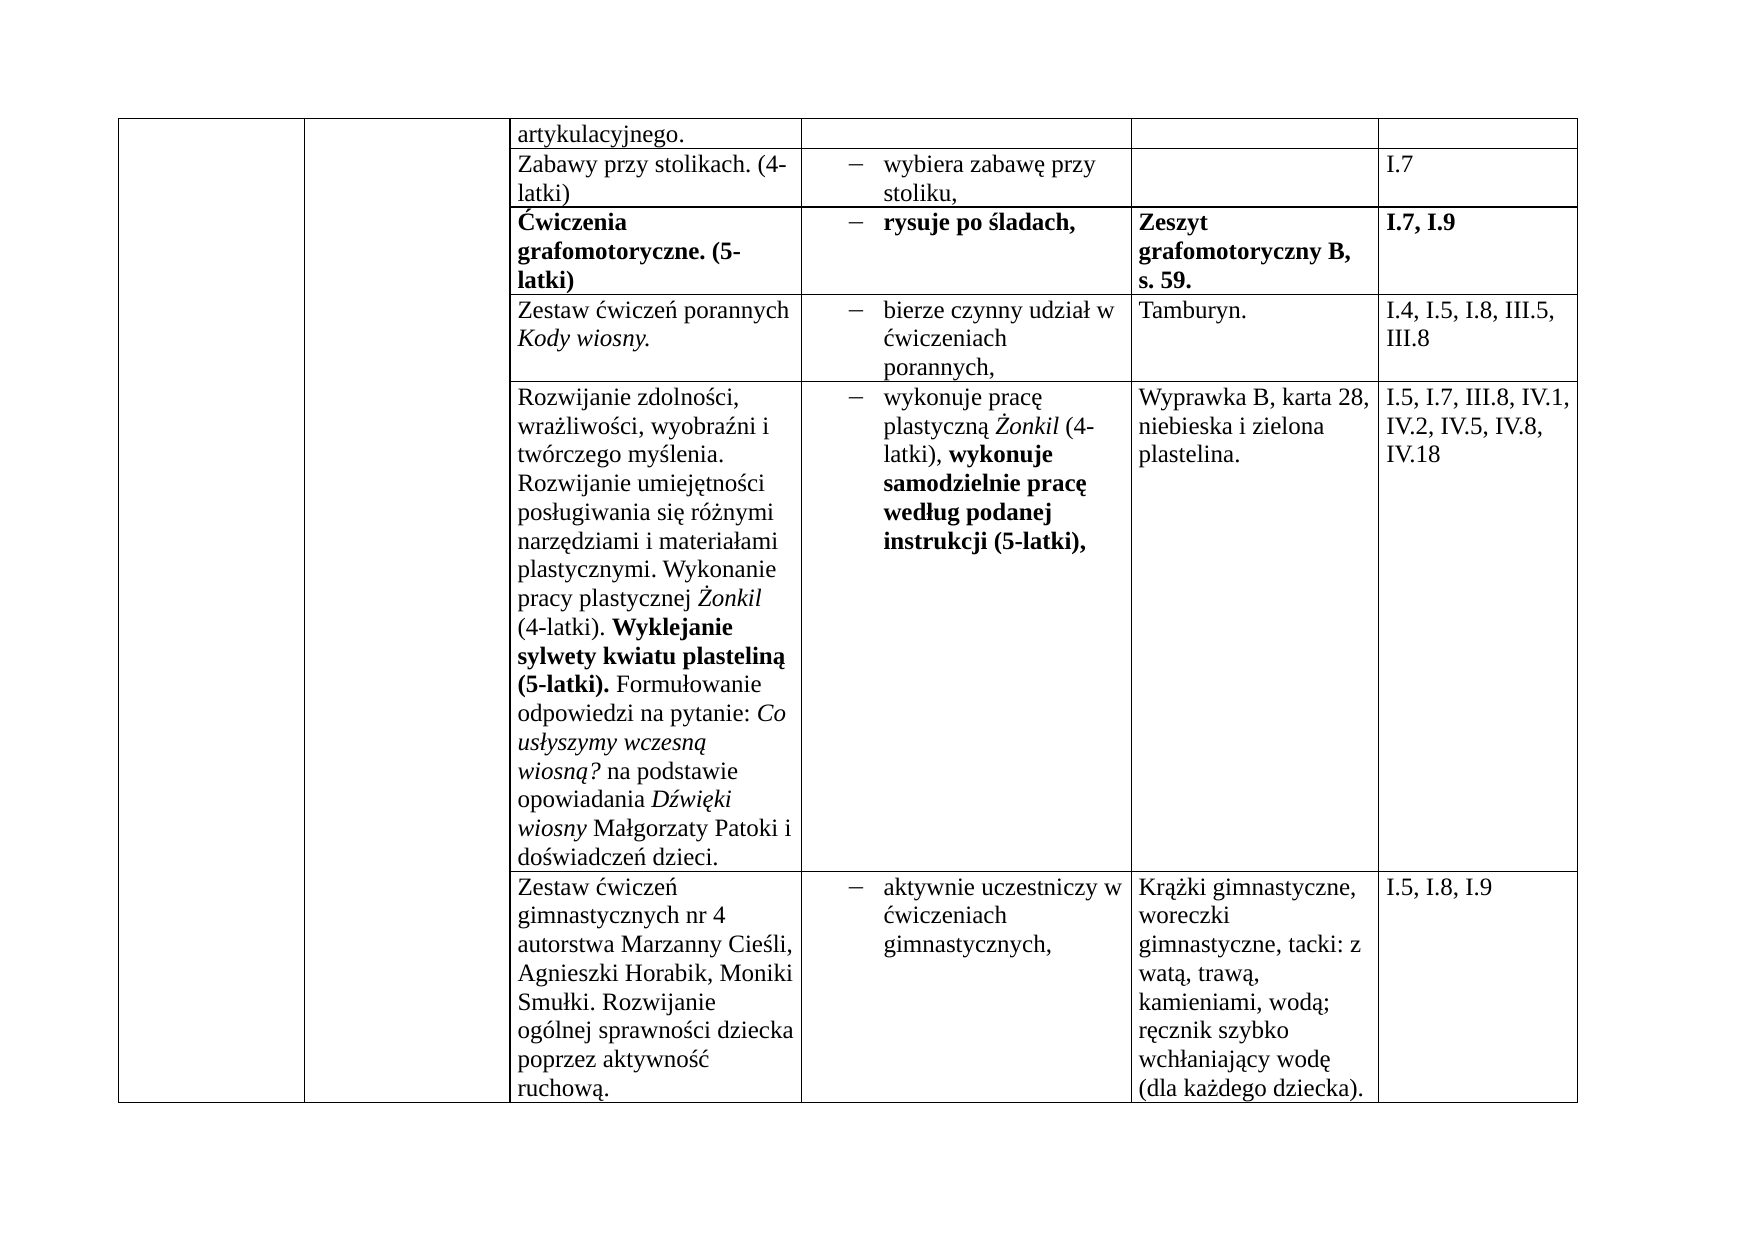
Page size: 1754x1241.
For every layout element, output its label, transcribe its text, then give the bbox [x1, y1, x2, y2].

table_cell rysuje po śladach, [802, 208, 1131, 294]
table_cell I.7, I.9 [1379, 208, 1577, 294]
table_cell [1132, 119, 1378, 148]
table_cell [1132, 149, 1378, 206]
table_cell Tamburyn. [1132, 295, 1378, 381]
table_cell [1379, 119, 1577, 148]
table_cell I.4, I.5, I.8, III.5, III.8 [1379, 295, 1577, 381]
table_cell I.5, I.8, I.9 [1379, 872, 1577, 1102]
table_cell Wyprawka B, karta 28, niebieska i zielona plastelina. [1132, 382, 1378, 871]
table_cell I.5, I.7, III.8, IV.1, IV.2, IV.5, IV.8, IV.18 [1379, 382, 1577, 871]
table_cell Zestaw ćwiczeń gimnastycznych nr 4 autorstwa Marzanny Cieśli, Agnieszki Horabik, Moniki Smułki. Rozwijanie ogólnej sprawności dziecka poprzez aktywność ruchową. [511, 872, 801, 1102]
table_cell I.7 [1379, 149, 1577, 206]
table_cell Ćwiczenia grafomotoryczne. (5-latki) [511, 208, 801, 294]
table_cell Krążki gimnastyczne, woreczki gimnastyczne, tacki: z watą, trawą, kamieniami, wodą; ręcznik szybko wchłaniający wodę (dla każdego dziecka). [1132, 872, 1378, 1102]
table_cell Zestaw ćwiczeń porannych Kody wiosny. [511, 295, 801, 381]
table_cell wybiera zabawę przy stoliku, [802, 149, 1131, 206]
table_cell [802, 119, 1131, 148]
table_cell Zeszyt grafomotoryczny B, s. 59. [1132, 208, 1378, 294]
table_cell bierze czynny udział w ćwiczeniach porannych, [802, 295, 1131, 381]
table_cell Rozwijanie zdolności, wrażliwości, wyobraźni i twórczego myślenia. Rozwijanie umiejętności posługiwania się różnymi narzędziami i materiałami plastycznymi. Wykonanie pracy plastycznej Żonkil (4-latki). Wyklejanie sylwety kwiatu plasteliną (5-latki). Formułowanie odpowiedzi na pytanie: Co usłyszymy wczesną wiosną? na podstawie opowiadania Dźwięki wiosny Małgorzaty Patoki i doświadczeń dzieci. [511, 382, 801, 871]
table_cell aktywnie uczestniczy w ćwiczeniach gimnastycznych, [802, 872, 1131, 1102]
table_cell Zabawy przy stolikach. (4-latki) [511, 149, 801, 206]
table_cell artykulacyjnego. [511, 119, 801, 148]
table_cell wykonuje pracę plastyczną Żonkil (4-latki), wykonuje samodzielnie pracę według podanej instrukcji (5-latki), [802, 382, 1131, 871]
